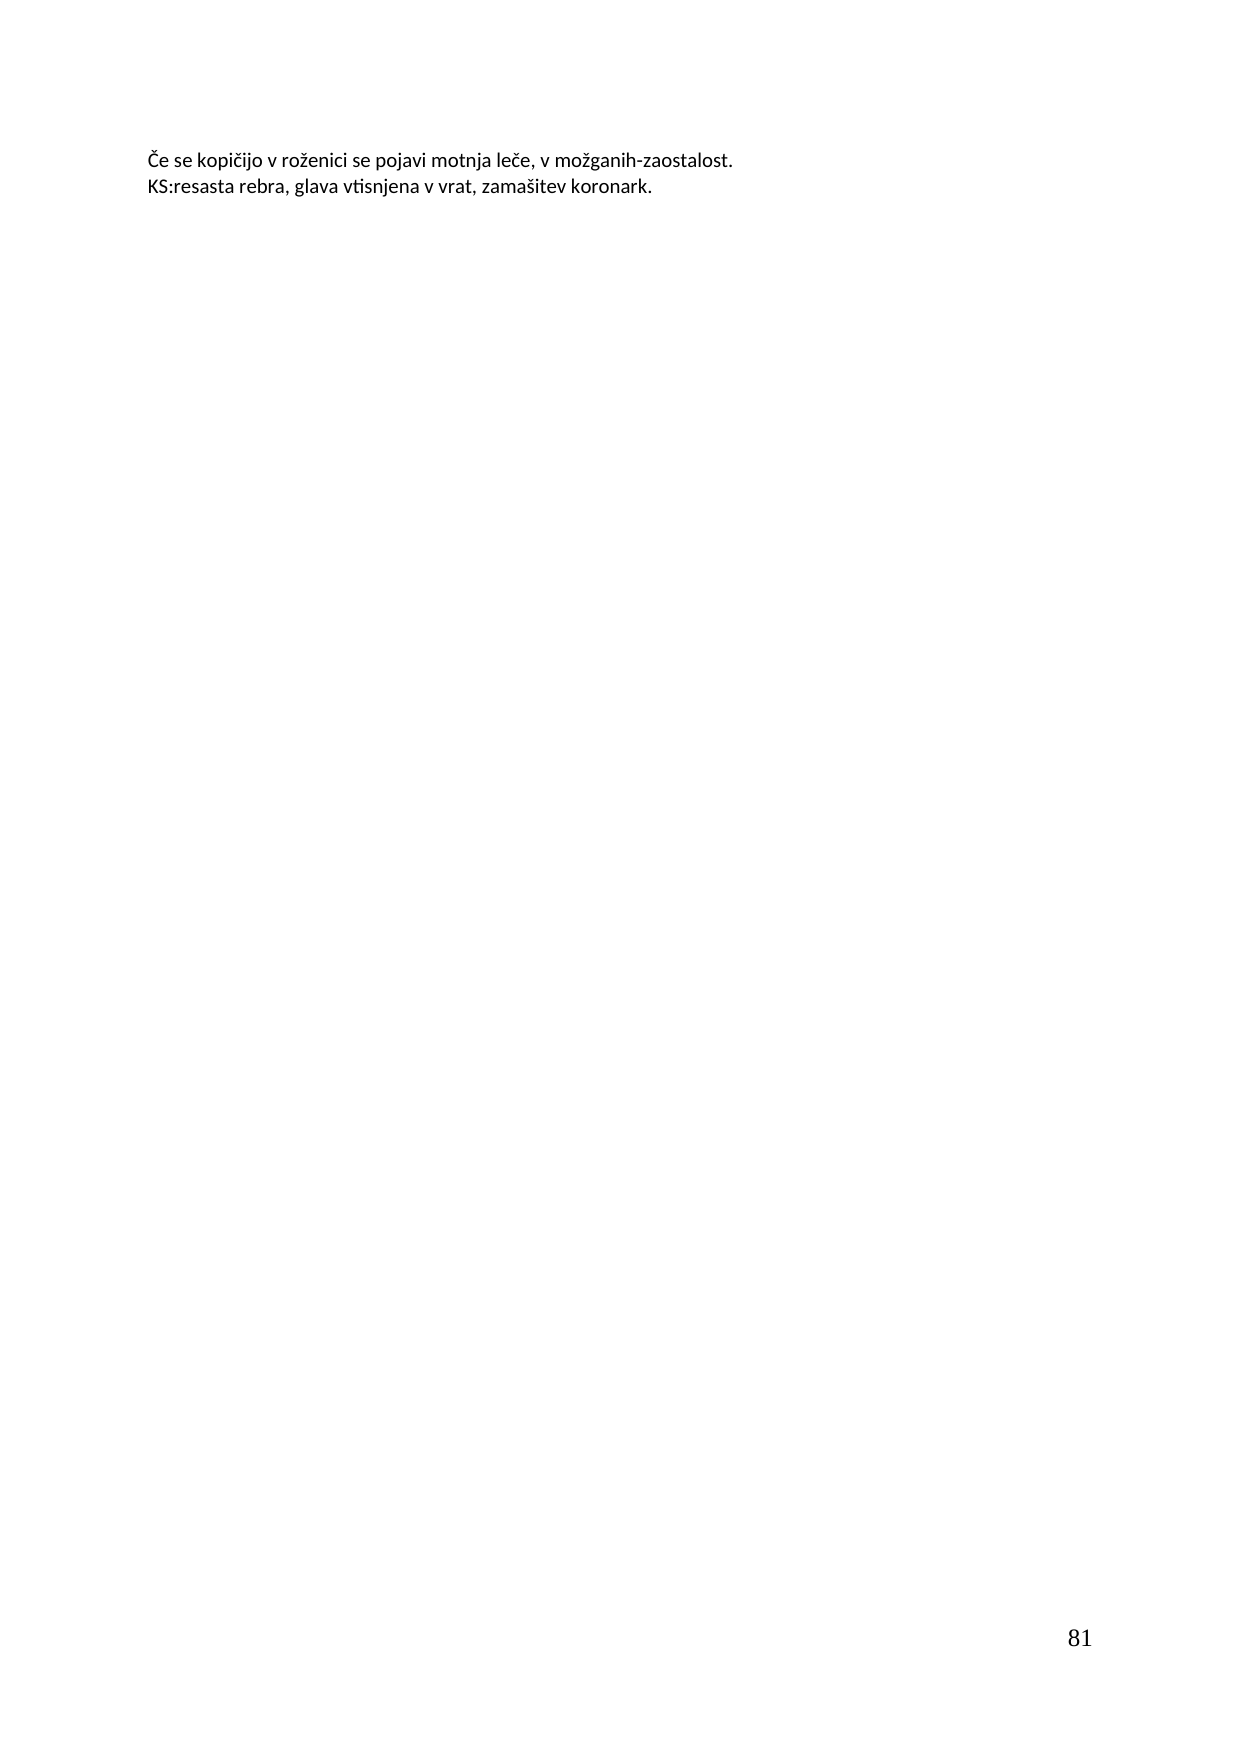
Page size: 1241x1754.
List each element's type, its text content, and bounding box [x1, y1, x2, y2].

text Če se kopičijo v roženici se pojavi motnja leče, v možganih-zaostalost. [148, 148, 1092, 173]
text KS:resasta rebra, glava vtisnjena v vrat, zamašitev koronark. [148, 173, 1092, 198]
